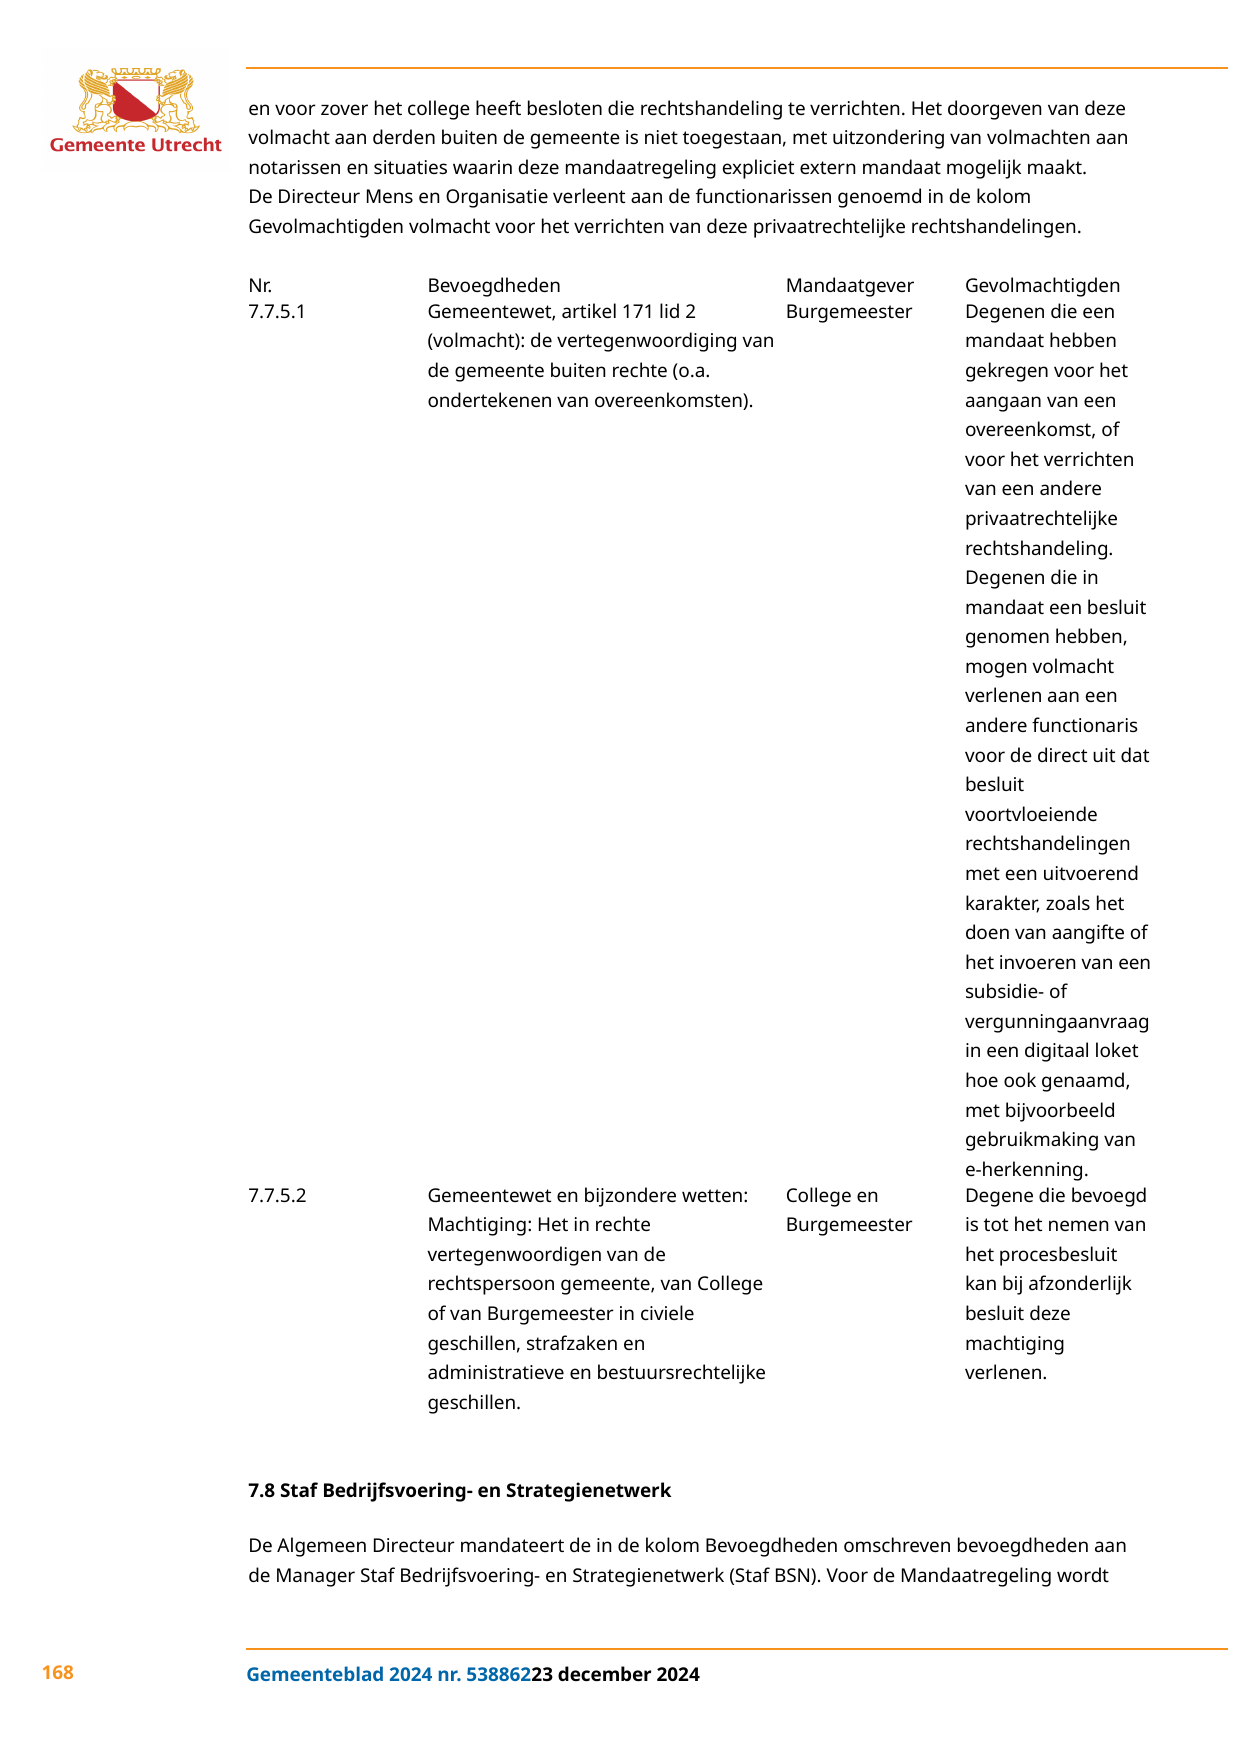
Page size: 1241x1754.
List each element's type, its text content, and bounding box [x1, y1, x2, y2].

table_cell 7.7.5.1 [248, 298, 427, 1182]
table_header Mandaatgever [786, 273, 965, 298]
table_cell Degene die bevoegd is tot het nemen van het procesbesluit kan bij afzonderlijk besluit deze machtiging verlenen. [965, 1182, 1152, 1414]
text 7.8 Staf Bedrijfsvoering- en Strategienetwerk [248, 1477, 1152, 1503]
picture [41, 47, 231, 172]
table_cell College en Burgemeester [786, 1182, 965, 1414]
text De Directeur Mens en Organisatie verleent aan de functionarissen genoemd in de kolom Gevolmachtigden volmacht voor het verrichten van deze privaatrechtelijke rechtshandelingen. [248, 183, 1152, 239]
table_cell Burgemeester [786, 298, 965, 1182]
table_cell Degenen die een mandaat hebben gekregen voor het aangaan van een overeenkomst, of voor het verrichten van een andere privaatrechtelijke rechtshandeling. Degenen die in mandaat een besluit genomen hebben, mogen volmacht verlenen aan een andere functionaris voor de direct uit dat besluit voortvloeiende rechtshandelingen met een uitvoerend karakter, zoals het doen van aangifte of het invoeren van een subsidie- of vergunningaanvraag in een digitaal loket hoe ook genaamd, met bijvoorbeeld gebruikmaking van e-herkenning. [965, 298, 1152, 1182]
table_header Bevoegdheden [427, 273, 786, 298]
table_header Nr. [248, 273, 427, 298]
table_header Gevolmachtigden [965, 273, 1152, 298]
text De Algemeen Directeur mandateert de in de kolom Bevoegdheden omschreven bevoegdheden aan de Manager Staf Bedrijfsvoering- en Strategienetwerk (Staf BSN). Voor de Mandaatregeling wordt [248, 1532, 1152, 1588]
text en voor zover het college heeft besloten die rechtshandeling te verrichten. Het doorgeven van deze volmacht aan derden buiten de gemeente is niet toegestaan, met uitzondering van volmachten aan notarissen en situaties waarin deze mandaatregeling expliciet extern mandaat mogelijk maakt. [248, 95, 1152, 180]
table_cell 7.7.5.2 [248, 1182, 427, 1414]
table_cell Gemeentewet en bijzondere wetten: Machtiging: Het in rechte vertegenwoordigen van de rechtspersoon gemeente, van College of van Burgemeester in civiele geschillen, strafzaken en administratieve en bestuursrechtelijke geschillen. [427, 1182, 786, 1414]
table_cell Gemeentewet, artikel 171 lid 2 (volmacht): de vertegenwoordiging van de gemeente buiten rechte (o.a. ondertekenen van overeenkomsten). [427, 298, 786, 1182]
